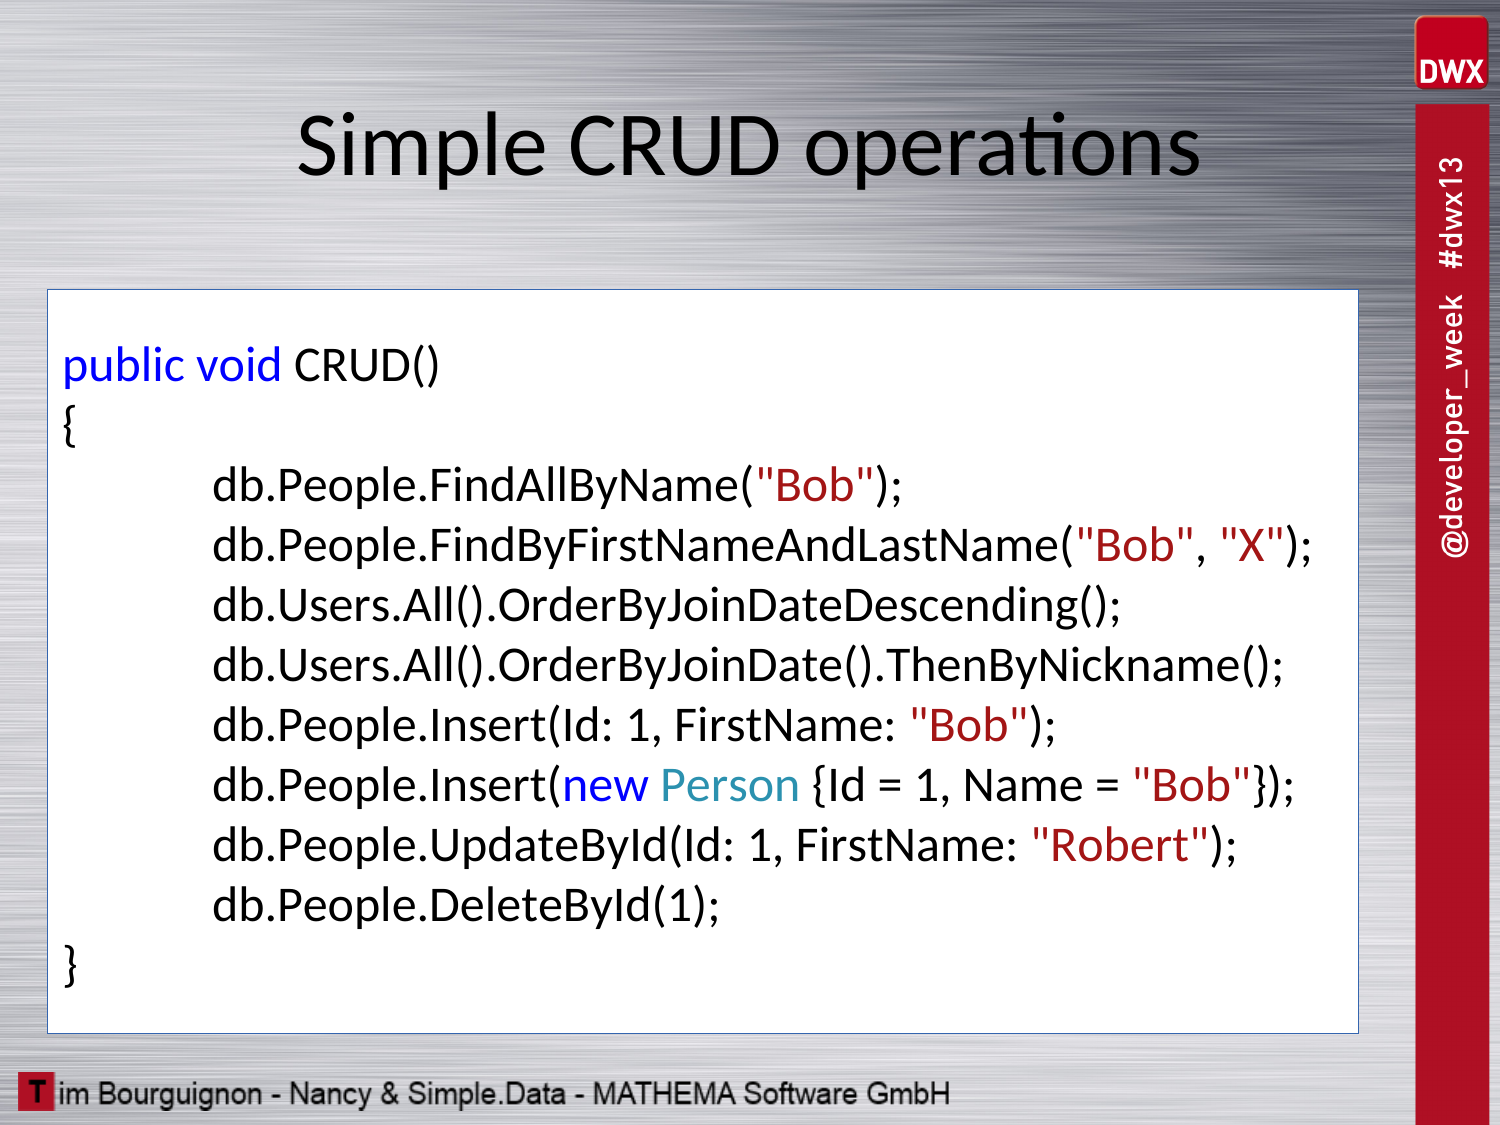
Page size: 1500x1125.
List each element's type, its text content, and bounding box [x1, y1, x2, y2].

text_box public void CRUD() { db.People.FindAllByName("Bob"); db.People.FindByFirstNameAndLastName("Bob", "X"); db.Users.All().OrderByJoinDateDescending(); db.Users.All().OrderByJoinDate().ThenByNickname(); db.People.Insert(Id: 1, FirstName: "Bob"); db.People.Insert(new Person {Id = 1, Name = "Bob"}); db.People.UpdateById(Id: 1, FirstName: "Robert"); db.People.DeleteById(1); } [47, 289, 1359, 1034]
picture [0, 0, 1500, 1125]
title Simple CRUD operations [75, 45, 1426, 233]
